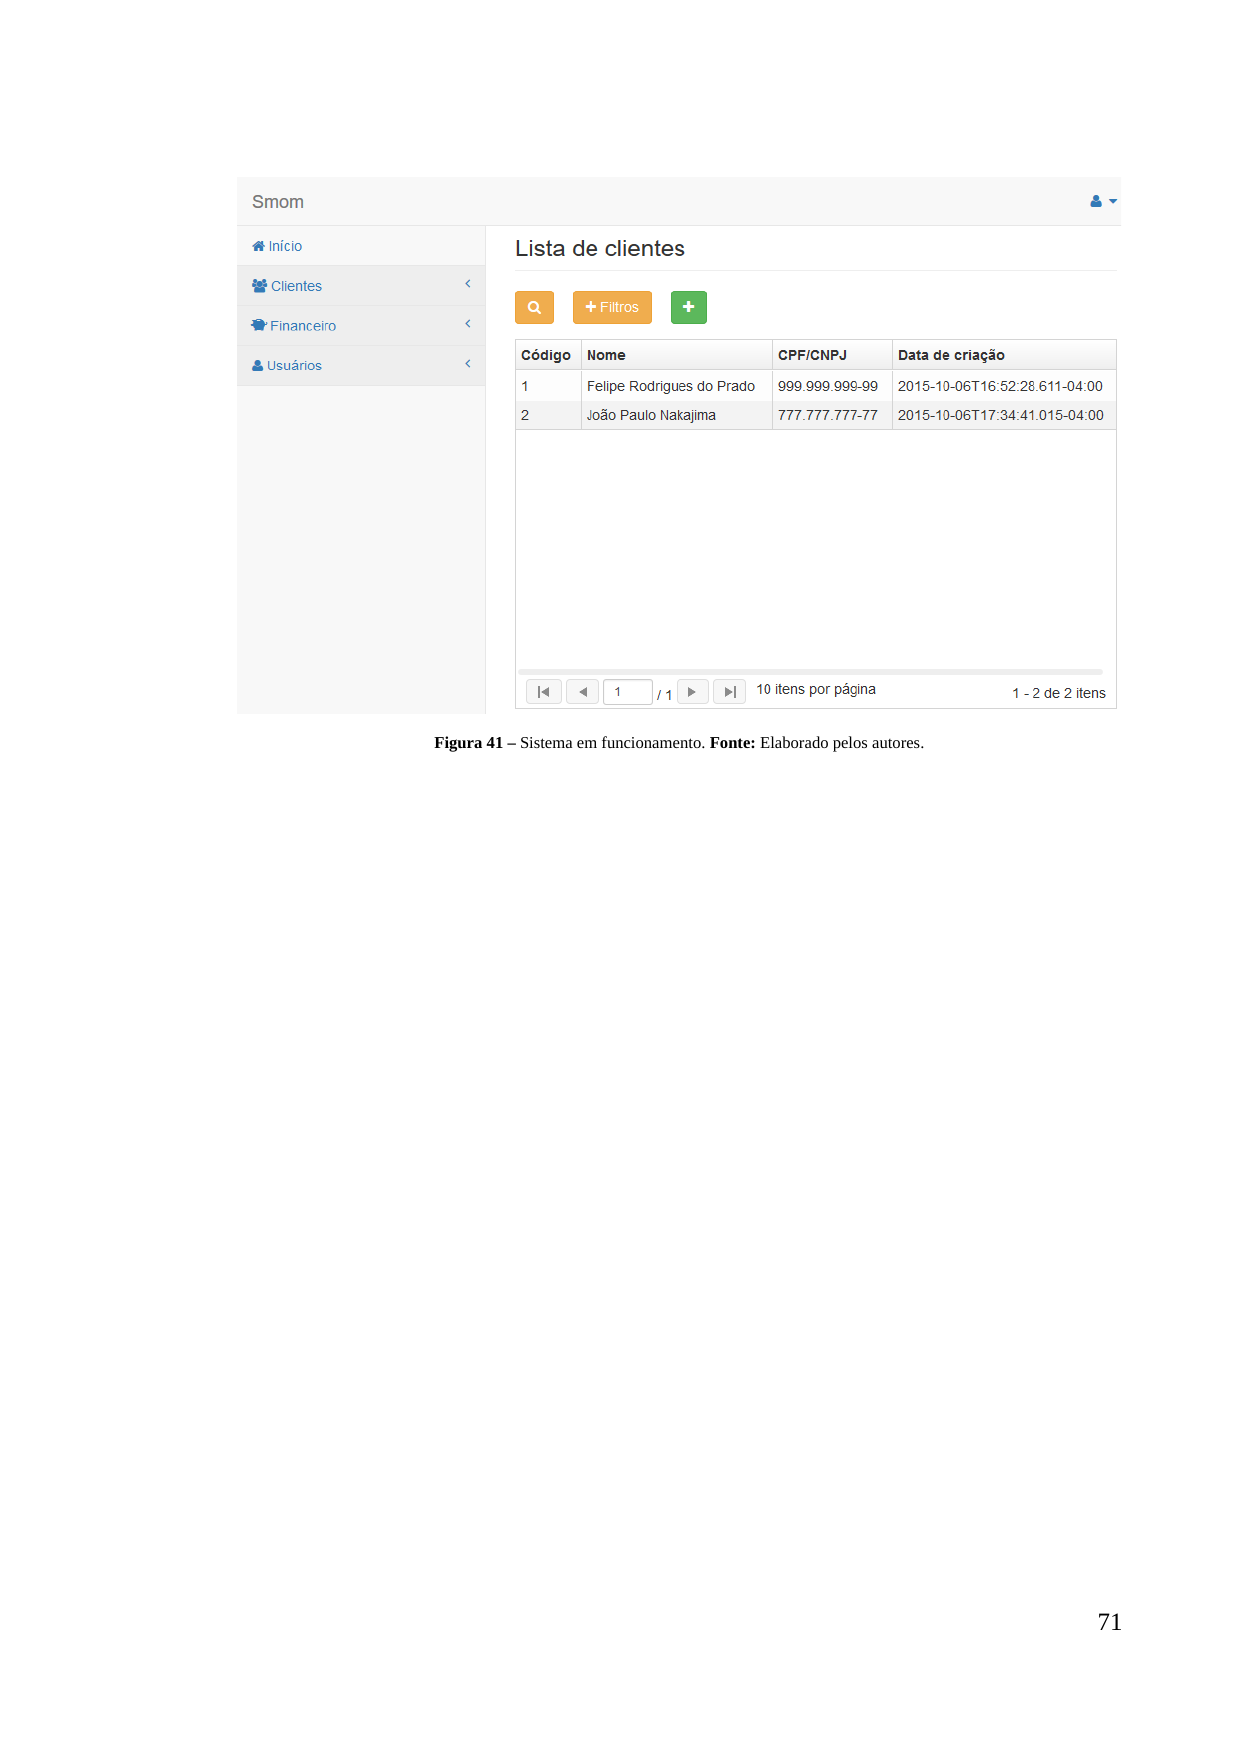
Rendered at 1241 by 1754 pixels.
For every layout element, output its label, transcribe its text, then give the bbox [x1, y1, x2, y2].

picture [237, 177, 1122, 714]
text Figura 41 – Sistema em funcionamento. Fonte: Elaborado pelos autores. [236, 733, 1122, 752]
